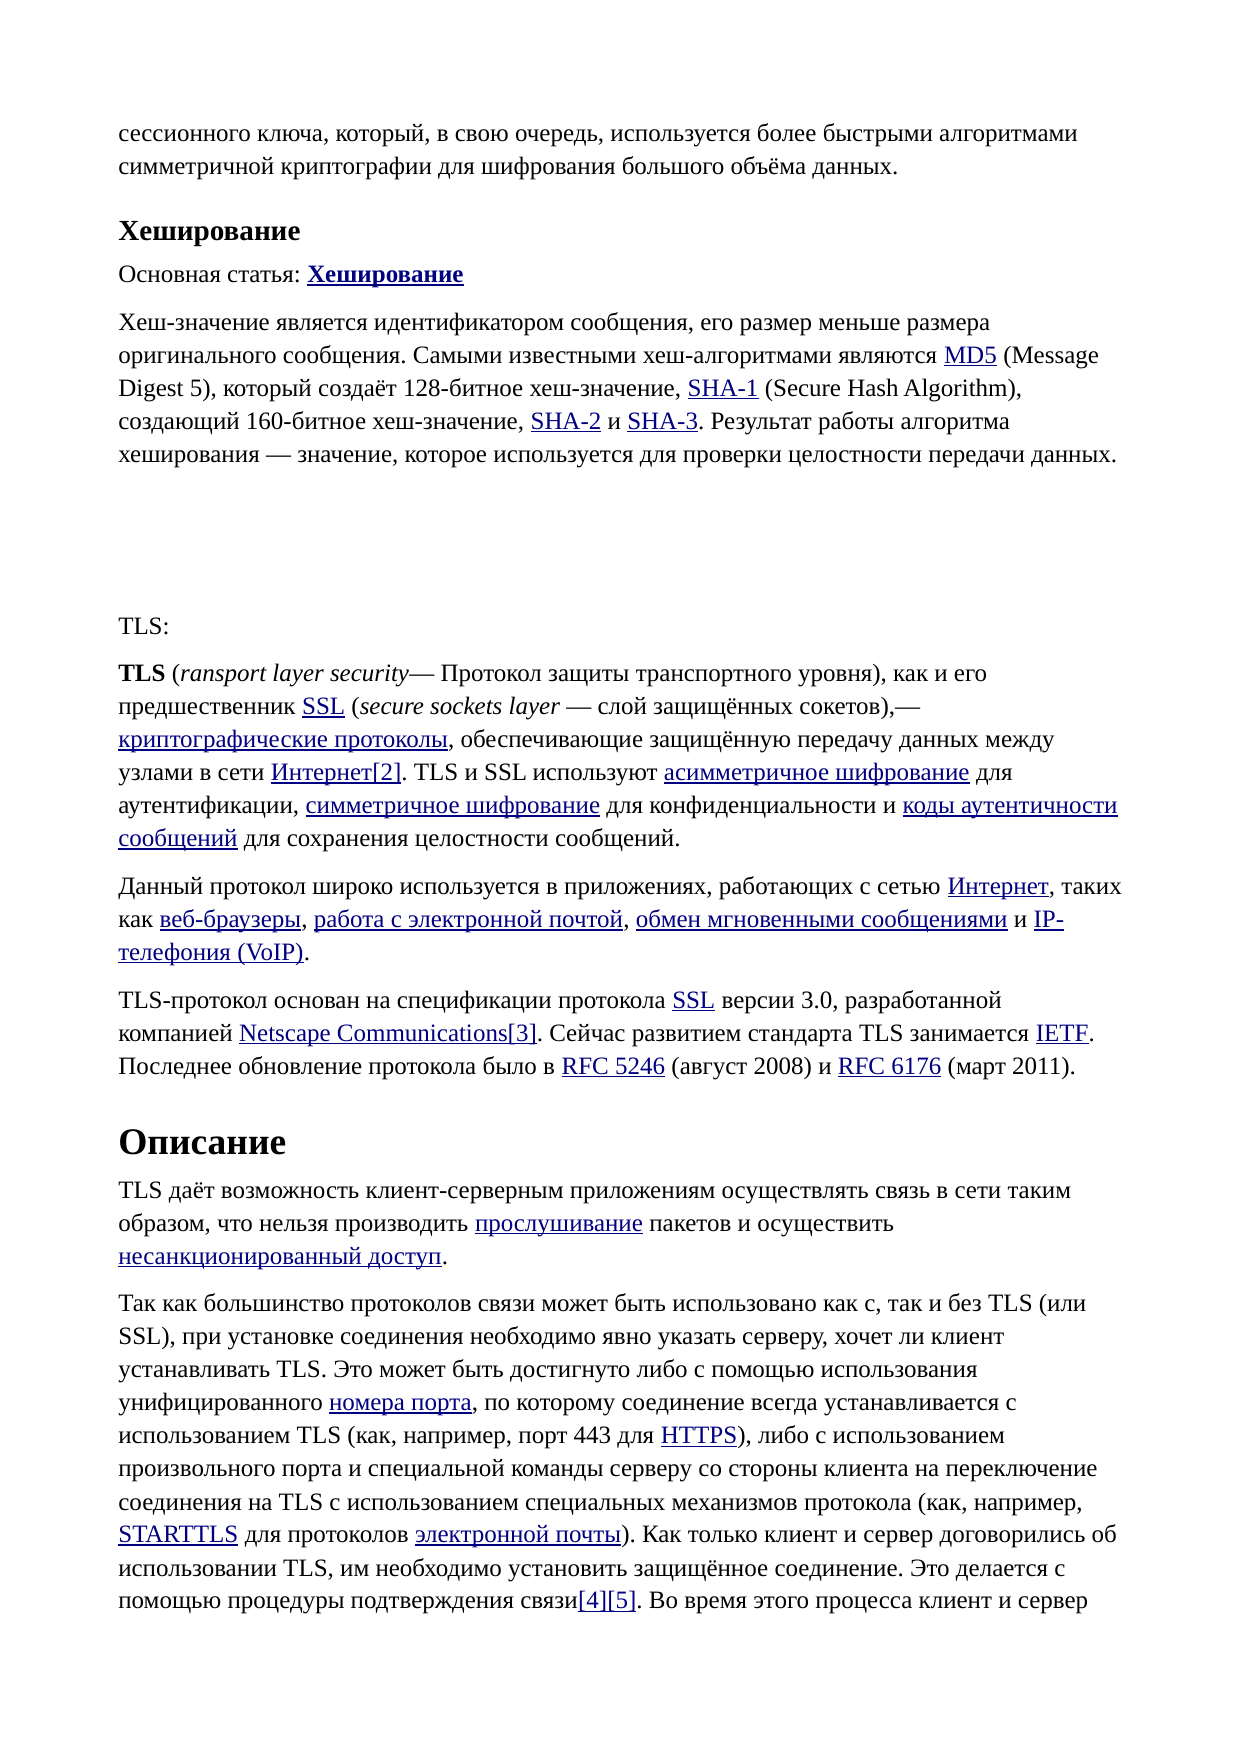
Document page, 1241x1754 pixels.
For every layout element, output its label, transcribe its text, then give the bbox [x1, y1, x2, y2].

text Основная статья: Хеширование [118, 259, 1122, 288]
text сессионного ключа, который, в свою очередь, используется более быстрыми алгоритмами симметричной криптографии для шифрования большого объёма данных. [118, 118, 1122, 180]
text TLS-протокол основан на спецификации протокола SSL версии 3.0, разработанной компанией Netscape Communications[3]. Сейчас развитием стандарта TLS занимается IETF. Последнее обновление протокола было в RFC 5246 (август 2008) и RFC 6176 (март 2011). [118, 985, 1122, 1079]
text TLS (ransport layer security— Протокол защиты транспортного уровня), как и его предшественник SSL (secure sockets layer — слой защищённых сокетов),— криптографические протоколы, обеспечивающие защищённую передачу данных между узлами в сети Интернет[2]. TLS и SSL используют асимметричное шифрование для аутентификации, симметричное шифрование для конфиденциальности и коды аутентичности сообщений для сохранения целостности сообщений. [118, 658, 1122, 852]
subtitle Хеширование [118, 213, 1122, 247]
subtitle Описание [118, 1119, 1122, 1162]
text TLS даёт возможность клиент-серверным приложениям осуществлять связь в сети таким образом, что нельзя производить прослушивание пакетов и осуществить несанкционированный доступ. [118, 1175, 1122, 1269]
text Хеш-значение является идентификатором сообщения, его размер меньше размера оригинального сообщения. Самыми известными хеш-алгоритмами являются MD5 (Message Digest 5), который создаёт 128-битное хеш-значение, SHA-1 (Secure Hash Algorithm), создающий 160-битное хеш-значение, SHA-2 и SHA-3. Результат работы алгоритма хеширования — значение, которое используется для проверки целостности передачи данных. [118, 307, 1122, 468]
text Так как большинство протоколов связи может быть использовано как с, так и без TLS (или SSL), при установке соединения необходимо явно указать серверу, хочет ли клиент устанавливать TLS. Это может быть достигнуто либо с помощью использования унифицированного номера порта, по которому соединение всегда устанавливается с использованием TLS (как, например, порт 443 для HTTPS), либо с использованием произвольного порта и специальной команды серверу со стороны клиента на переключение соединения на TLS с использованием специальных механизмов протокола (как, например, STARTTLS для протоколов электронной почты). Как только клиент и сервер договорились об использовании TLS, им необходимо установить защищённое соединение. Это делается с помощью процедуры подтверждения связи[4][5]. Во время этого процесса клиент и сервер [118, 1288, 1122, 1614]
text Данный протокол широко используется в приложениях, работающих с сетью Интернет, таких как веб-браузеры, работа с электронной почтой, обмен мгновенными сообщениями и IP-телефония (VoIP). [118, 871, 1122, 966]
text TLS: [118, 611, 1122, 639]
